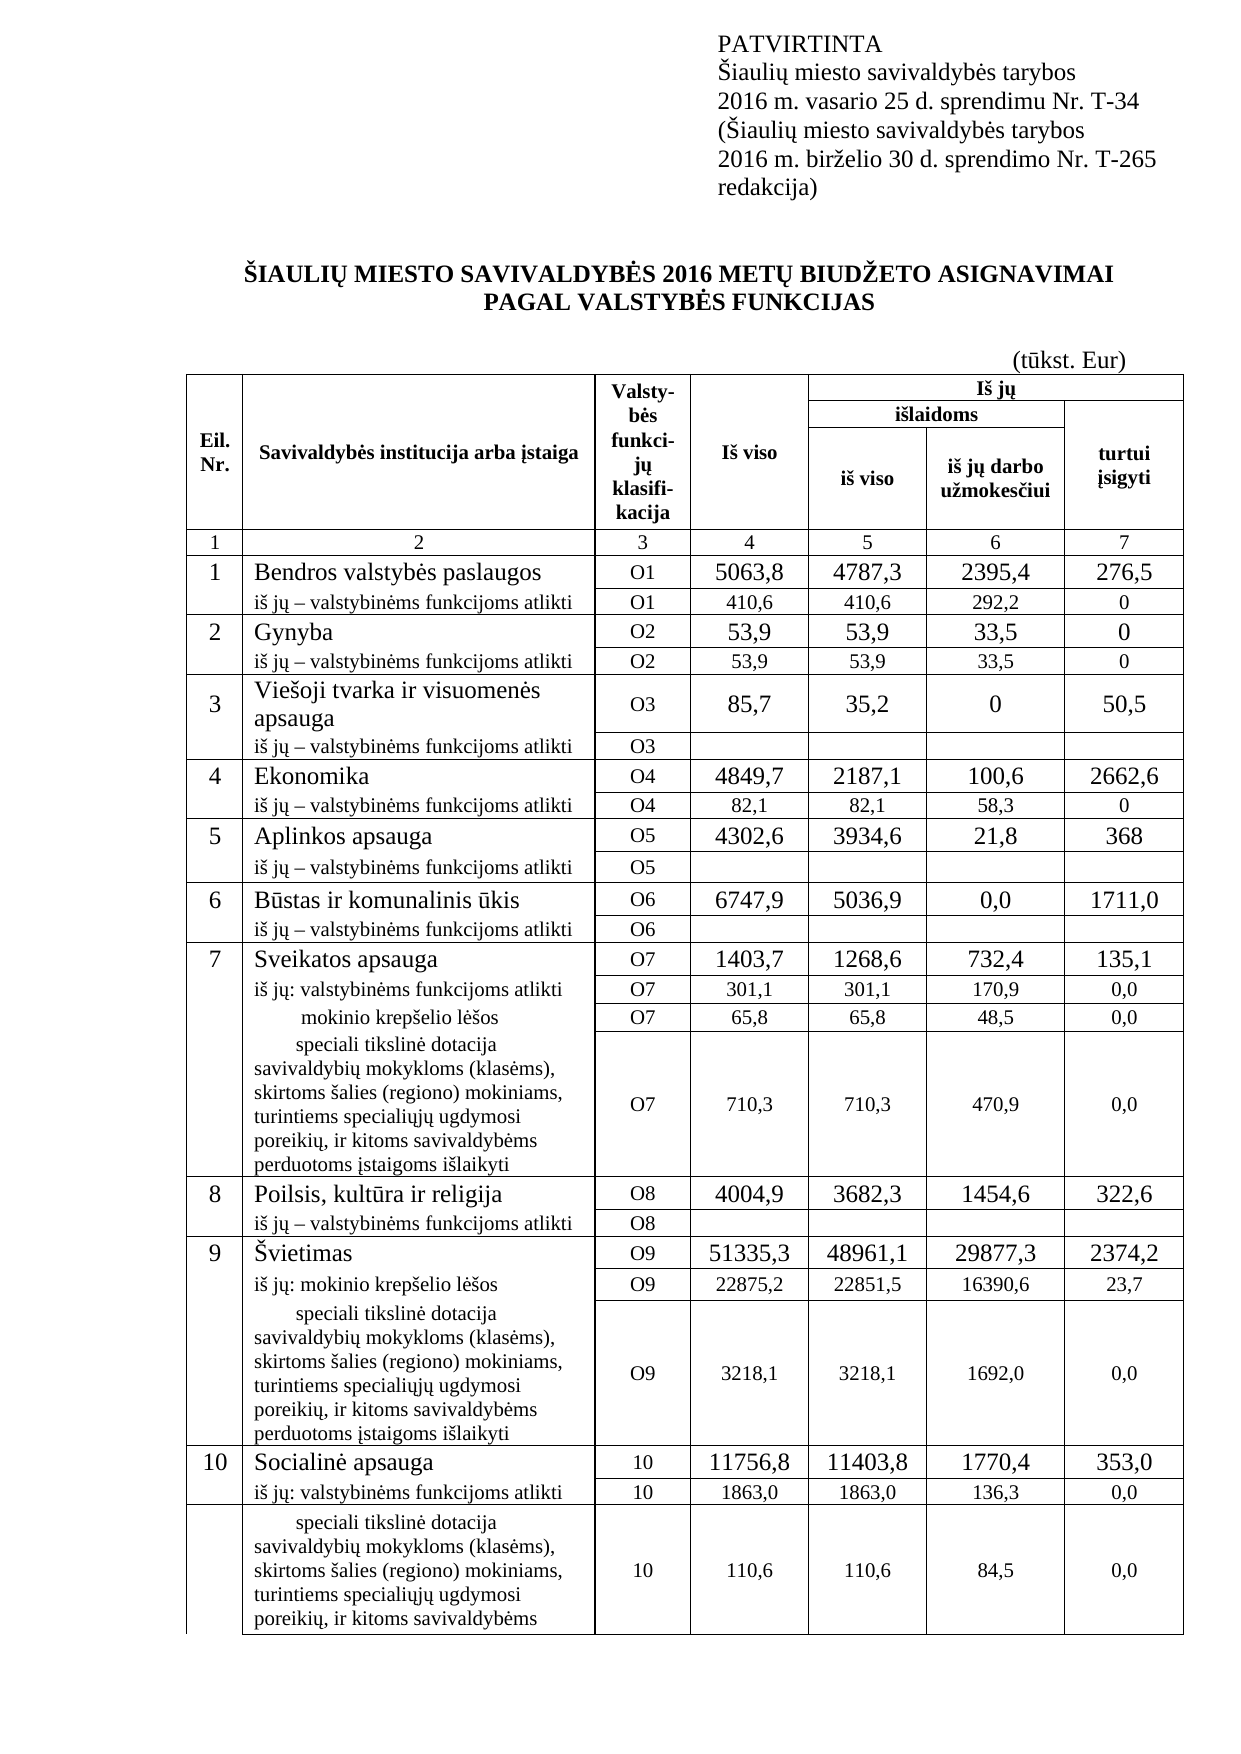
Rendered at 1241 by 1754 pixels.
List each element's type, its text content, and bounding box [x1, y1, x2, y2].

table_cell O4 [596, 760, 690, 792]
table_cell [691, 916, 808, 942]
table_cell 470,9 [927, 1032, 1064, 1176]
table_cell 85,7 [691, 675, 808, 732]
table_cell 3 [187, 675, 242, 732]
table_cell O2 [596, 615, 690, 647]
table_cell 110,6 [691, 1505, 808, 1634]
table_cell 1268,6 [809, 943, 926, 974]
table_cell O6 [596, 883, 690, 915]
table_cell [691, 1210, 808, 1236]
table_cell Gynyba [243, 615, 594, 647]
table_cell 33,5 [927, 615, 1064, 647]
table_cell 3218,1 [691, 1301, 808, 1445]
table_cell 301,1 [809, 976, 926, 1003]
table_cell O2 [596, 648, 690, 674]
table_cell 84,5 [927, 1505, 1064, 1634]
table_cell O9 [596, 1269, 690, 1299]
table_cell [1065, 916, 1183, 942]
table_cell 4 [187, 760, 242, 792]
table_cell 1770,4 [927, 1446, 1064, 1478]
table_cell 0,0 [1065, 1004, 1183, 1031]
table_cell 0 [1065, 648, 1183, 674]
table_cell 2395,4 [927, 556, 1064, 588]
table_cell [809, 1210, 926, 1236]
table_cell 5 [187, 819, 242, 851]
table_cell iš jų darbo užmokesčiui [927, 428, 1064, 528]
table_cell Poilsis, kultūra ir religija [243, 1177, 594, 1209]
table_cell O3 [596, 733, 690, 759]
table_cell 0,0 [927, 883, 1064, 915]
table_cell speciali tikslinė dotacija savivaldybių mokykloms (klasėms), skirtoms šalies (regiono) mokiniams, turintiems specialiųjų ugdymosi poreikių, ir kitoms savivaldybėms perduotoms įstaigoms išlaikyti [243, 1300, 594, 1445]
table_cell 58,3 [927, 793, 1064, 818]
table_cell 16390,6 [927, 1269, 1064, 1299]
table_cell 51335,3 [691, 1237, 808, 1268]
table_cell O6 [596, 916, 690, 942]
table_cell [187, 1031, 242, 1176]
table_cell 33,5 [927, 648, 1064, 674]
table_cell 11403,8 [809, 1446, 926, 1478]
table_cell 53,9 [691, 648, 808, 674]
table_cell iš jų: mokinio krepšelio lėšos [243, 1268, 594, 1299]
table_cell 353,0 [1065, 1446, 1183, 1478]
table_cell [691, 852, 808, 882]
table_cell 2662,6 [1065, 760, 1183, 792]
table_cell 110,6 [809, 1505, 926, 1634]
table_cell [1065, 852, 1183, 882]
table_cell 11756,8 [691, 1446, 808, 1478]
table_cell 2 [187, 615, 242, 647]
table_cell [927, 916, 1064, 942]
table_cell 82,1 [691, 793, 808, 818]
table_cell 135,1 [1065, 943, 1183, 974]
table_cell 22851,5 [809, 1269, 926, 1299]
table_cell O1 [596, 556, 690, 588]
table_cell 21,8 [927, 819, 1064, 851]
table_cell [187, 915, 242, 942]
table_cell 65,8 [809, 1004, 926, 1031]
table_cell [187, 647, 242, 674]
table_cell iš jų – valstybinėms funkcijoms atlikti [243, 851, 594, 882]
table_cell 50,5 [1065, 675, 1183, 732]
table_cell 22875,2 [691, 1269, 808, 1299]
table_cell 10 [187, 1446, 242, 1478]
table_cell 53,9 [691, 615, 808, 647]
table_header Savivaldybės institucija arba įstaiga [243, 375, 594, 528]
table_cell iš jų: valstybinėms funkcijoms atlikti [243, 1478, 594, 1504]
table_cell 0,0 [1065, 1479, 1183, 1504]
table_cell 4302,6 [691, 819, 808, 851]
table_cell 82,1 [809, 793, 926, 818]
table_cell [1065, 733, 1183, 759]
table_cell 10 [596, 1479, 690, 1504]
table_cell O9 [596, 1237, 690, 1268]
table_cell [187, 1003, 242, 1031]
table_cell 6747,9 [691, 883, 808, 915]
table_cell O8 [596, 1210, 690, 1236]
table_cell 276,5 [1065, 556, 1183, 588]
table_cell 0,0 [1065, 1301, 1183, 1445]
table_cell 9 [187, 1237, 242, 1268]
table_cell 710,3 [809, 1032, 926, 1176]
table_cell mokinio krepšelio lėšos [243, 1003, 594, 1031]
table_cell Bendros valstybės paslaugos [243, 556, 594, 588]
table_cell [927, 852, 1064, 882]
table_header Eil. Nr. [187, 375, 242, 528]
table_cell O3 [596, 675, 690, 732]
table_cell 322,6 [1065, 1177, 1183, 1209]
table_cell 410,6 [809, 589, 926, 614]
table_cell [187, 792, 242, 818]
table_cell 3 [596, 530, 690, 555]
table_cell iš jų – valstybinėms funkcijoms atlikti [243, 915, 594, 942]
text Šiaulių miesto savivaldybės tarybos [582, 57, 1181, 86]
table_cell [927, 733, 1064, 759]
table_cell 3682,3 [809, 1177, 926, 1209]
table_cell 48961,1 [809, 1237, 926, 1268]
table_cell 4004,9 [691, 1177, 808, 1209]
table_cell [187, 975, 242, 1003]
table_cell [187, 588, 242, 614]
table_cell O1 [596, 589, 690, 614]
table_cell 2 [243, 530, 594, 555]
table_cell 10 [596, 1446, 690, 1478]
table_cell 0,0 [1065, 1505, 1183, 1634]
table_cell turtui įsigyti [1065, 401, 1183, 528]
table_cell 5036,9 [809, 883, 926, 915]
table_cell 1403,7 [691, 943, 808, 974]
table_cell [187, 851, 242, 882]
table_cell 65,8 [691, 1004, 808, 1031]
table_cell Ekonomika [243, 760, 594, 792]
table_cell 0 [927, 675, 1064, 732]
table_cell O9 [596, 1301, 690, 1445]
table_cell [1065, 1210, 1183, 1236]
table_cell 4849,7 [691, 760, 808, 792]
table_cell 10 [596, 1505, 690, 1634]
table_cell Švietimas [243, 1237, 594, 1268]
table_cell 6 [927, 530, 1064, 555]
table_cell 292,2 [927, 589, 1064, 614]
table_cell O7 [596, 1032, 690, 1176]
text ŠIAULIŲ MIESTO SAVIVALDYBĖS 2016 METŲ BIUDŽETO ASIGNAVIMAI PAGAL VALSTYBĖS FUNKCIJAS [177, 259, 1181, 316]
table_cell O7 [596, 943, 690, 974]
table_cell 48,5 [927, 1004, 1064, 1031]
table_cell Sveikatos apsauga [243, 943, 594, 974]
table_cell [187, 1209, 242, 1236]
table_cell iš jų – valstybinėms funkcijoms atlikti [243, 1209, 594, 1236]
table_cell 7 [187, 943, 242, 974]
table_cell 7 [1065, 530, 1183, 555]
table_cell iš jų: valstybinėms funkcijoms atlikti [243, 975, 594, 1003]
table_cell 136,3 [927, 1479, 1064, 1504]
table_cell 3218,1 [809, 1301, 926, 1445]
table_cell 368 [1065, 819, 1183, 851]
table_cell 6 [187, 883, 242, 915]
table_cell 0,0 [1065, 976, 1183, 1003]
table_cell Socialinė apsauga [243, 1446, 594, 1478]
table_cell 2187,1 [809, 760, 926, 792]
table_cell O5 [596, 852, 690, 882]
table_cell 53,9 [809, 648, 926, 674]
table_header Iš jų [809, 375, 1183, 400]
table_cell O4 [596, 793, 690, 818]
table_cell 23,7 [1065, 1269, 1183, 1299]
table_cell 1863,0 [809, 1479, 926, 1504]
table_cell 2374,2 [1065, 1237, 1183, 1268]
table_cell 1692,0 [927, 1301, 1064, 1445]
table_cell iš jų – valstybinėms funkcijoms atlikti [243, 792, 594, 818]
table_cell Aplinkos apsauga [243, 819, 594, 851]
table_cell O5 [596, 819, 690, 851]
table_cell 0 [1065, 615, 1183, 647]
table_cell 1454,6 [927, 1177, 1064, 1209]
table_cell O7 [596, 976, 690, 1003]
table_cell 1 [187, 556, 242, 588]
table_cell 5063,8 [691, 556, 808, 588]
table_cell 4787,3 [809, 556, 926, 588]
table_cell 0 [1065, 793, 1183, 818]
table_cell O7 [596, 1004, 690, 1031]
table_cell [691, 733, 808, 759]
text 2016 m. vasario 25 d. sprendimu Nr. T-34 [582, 86, 1181, 115]
table_cell 4 [691, 530, 808, 555]
table_cell [187, 732, 242, 759]
table_cell [187, 1505, 242, 1634]
table_cell speciali tikslinė dotacija savivaldybių mokykloms (klasėms), skirtoms šalies (regiono) mokiniams, turintiems specialiųjų ugdymosi poreikių, ir kitoms savivaldybėms perduotoms įstaigoms išlaikyti [243, 1031, 594, 1176]
table_cell 100,6 [927, 760, 1064, 792]
table_cell [187, 1300, 242, 1445]
table_cell 53,9 [809, 615, 926, 647]
table_cell išlaidoms [809, 401, 1064, 427]
table_cell 1 [187, 530, 242, 555]
table_cell [927, 1210, 1064, 1236]
text 2016 m. birželio 30 d. sprendimo Nr. T-265 [177, 144, 1181, 172]
table_cell [187, 1478, 242, 1504]
table_cell 170,9 [927, 976, 1064, 1003]
table_cell 3934,6 [809, 819, 926, 851]
table_cell 29877,3 [927, 1237, 1064, 1268]
table_cell 732,4 [927, 943, 1064, 974]
table_cell speciali tikslinė dotacija savivaldybių mokykloms (klasėms), skirtoms šalies (regiono) mokiniams, turintiems specialiųjų ugdymosi poreikių, ir kitoms savivaldybėms [243, 1505, 594, 1634]
table_cell iš viso [809, 428, 926, 528]
table_cell O8 [596, 1177, 690, 1209]
table_cell 8 [187, 1177, 242, 1209]
text (tūkst. Eur) [177, 345, 1181, 374]
table_cell iš jų – valstybinėms funkcijoms atlikti [243, 647, 594, 674]
table_header Valsty-bės funkci-jų klasifi-kacija [596, 375, 690, 528]
table_cell [809, 852, 926, 882]
table_cell 410,6 [691, 589, 808, 614]
table_cell [809, 916, 926, 942]
table_cell Viešoji tvarka ir visuomenės apsauga [243, 675, 594, 732]
table_cell 35,2 [809, 675, 926, 732]
table_cell 0,0 [1065, 1032, 1183, 1176]
table_cell Būstas ir komunalinis ūkis [243, 883, 594, 915]
table_cell iš jų – valstybinėms funkcijoms atlikti [243, 588, 594, 614]
text (Šiaulių miesto savivaldybės tarybos [582, 115, 1181, 144]
table_cell [187, 1268, 242, 1299]
table_cell [809, 733, 926, 759]
text redakcija) [177, 172, 1181, 201]
table_cell 5 [809, 530, 926, 555]
table_cell 301,1 [691, 976, 808, 1003]
table_cell 0 [1065, 589, 1183, 614]
table_cell 1711,0 [1065, 883, 1183, 915]
table_cell 1863,0 [691, 1479, 808, 1504]
table_cell iš jų – valstybinėms funkcijoms atlikti [243, 732, 594, 759]
text PATVIRTINTA [582, 29, 1181, 57]
table_cell 710,3 [691, 1032, 808, 1176]
table_header Iš viso [691, 375, 808, 528]
